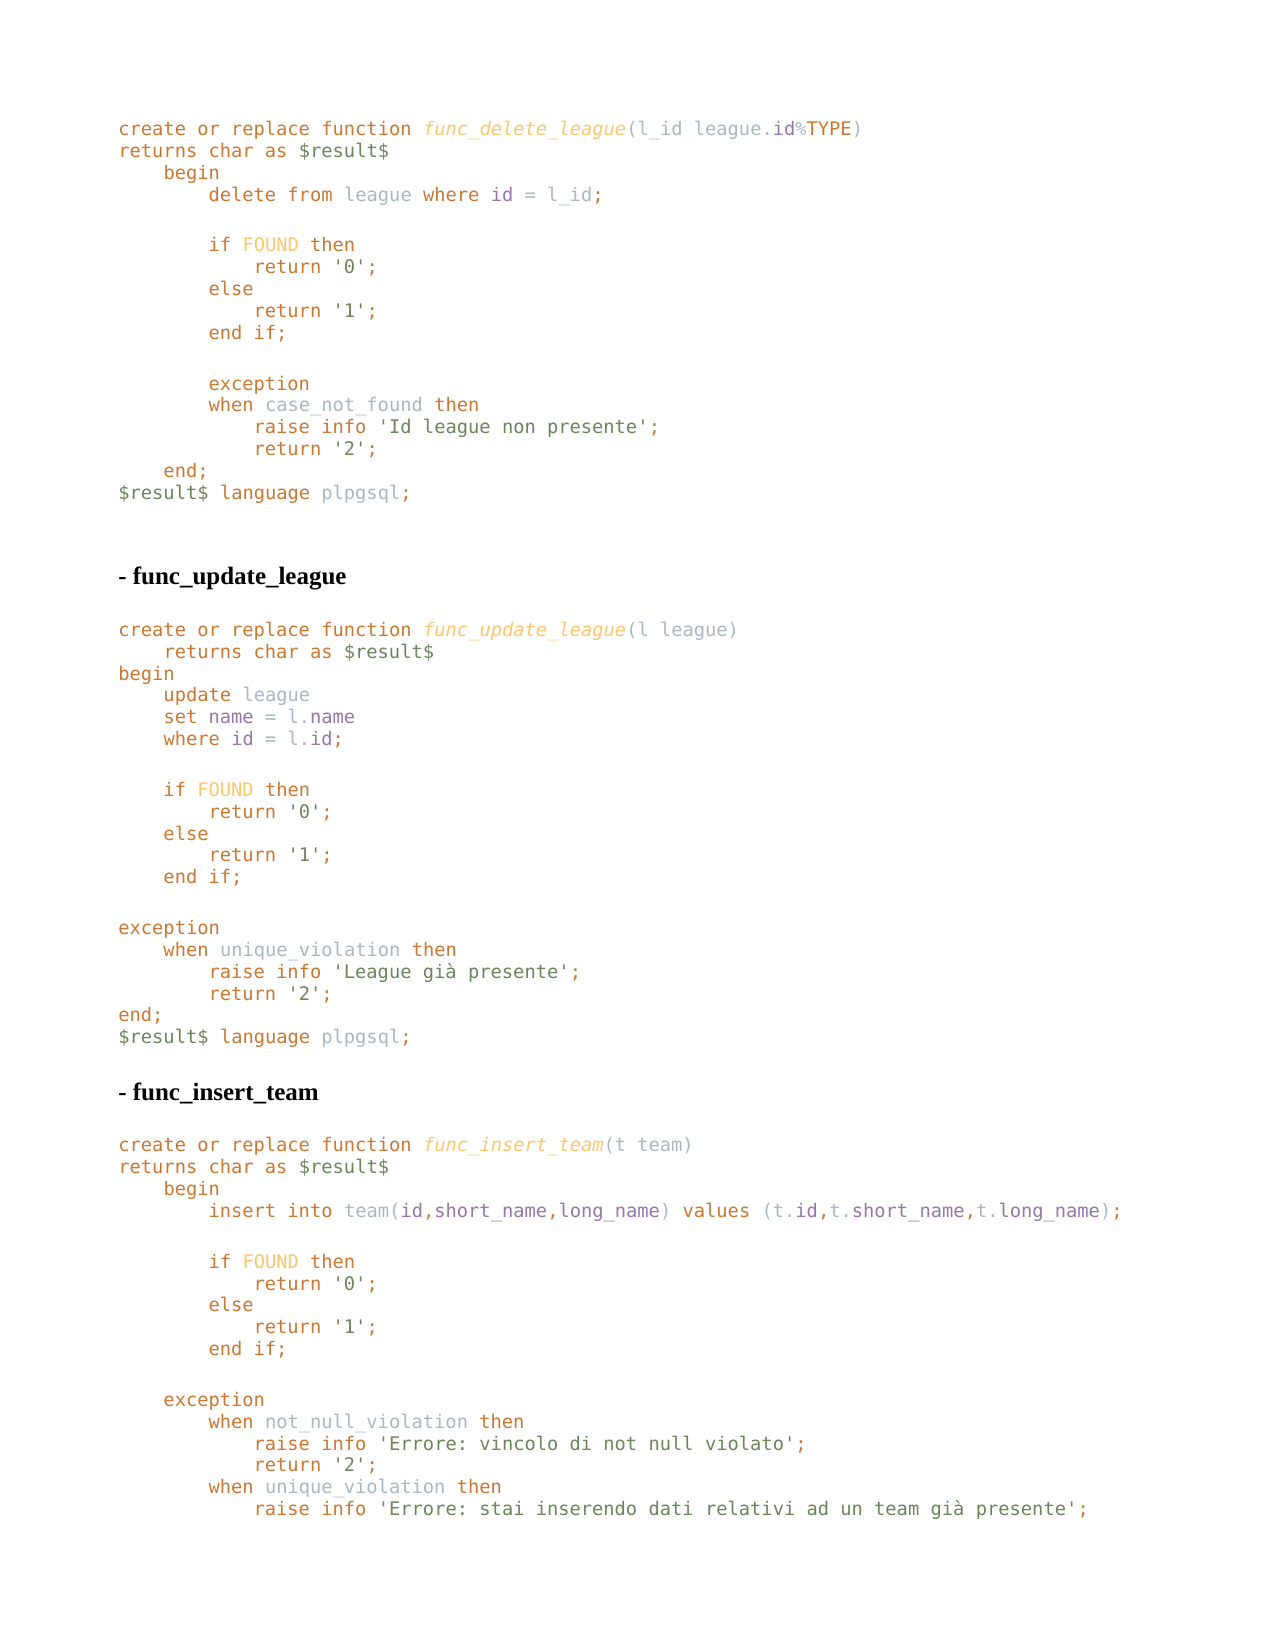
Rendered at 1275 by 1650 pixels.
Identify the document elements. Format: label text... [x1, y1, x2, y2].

text create or replace function func_insert_team(t team) returns char as $result$ begin insert into team(id,short_name,long_name) values (t.id,t.short_name,t.long_name); if FOUND then return '0'; else return '1'; end if; exception when not_null_violation then raise info 'Errore: vincolo di not null violato'; return '2'; when unique_violation then raise info 'Errore: stai inserendo dati relativi ad un team già presente'; [118, 1134, 1157, 1520]
text - func_update_league [118, 561, 1157, 590]
text create or replace function func_delete_league(l_id league.id%TYPE) returns char as $result$ begin delete from league where id = l_id; if FOUND then return '0'; else return '1'; end if; exception when case_not_found then raise info 'Id league non presente'; return '2'; end; $result$ language plpgsql; [118, 118, 1157, 504]
text create or replace function func_update_league(l league) returns char as $result$ begin update league set name = l.name where id = l.id; if FOUND then return '0'; else return '1'; end if; exception when unique_violation then raise info 'League già presente'; return '2'; end; $result$ language plpgsql; [118, 619, 1157, 1048]
text - func_insert_team [118, 1077, 1157, 1106]
